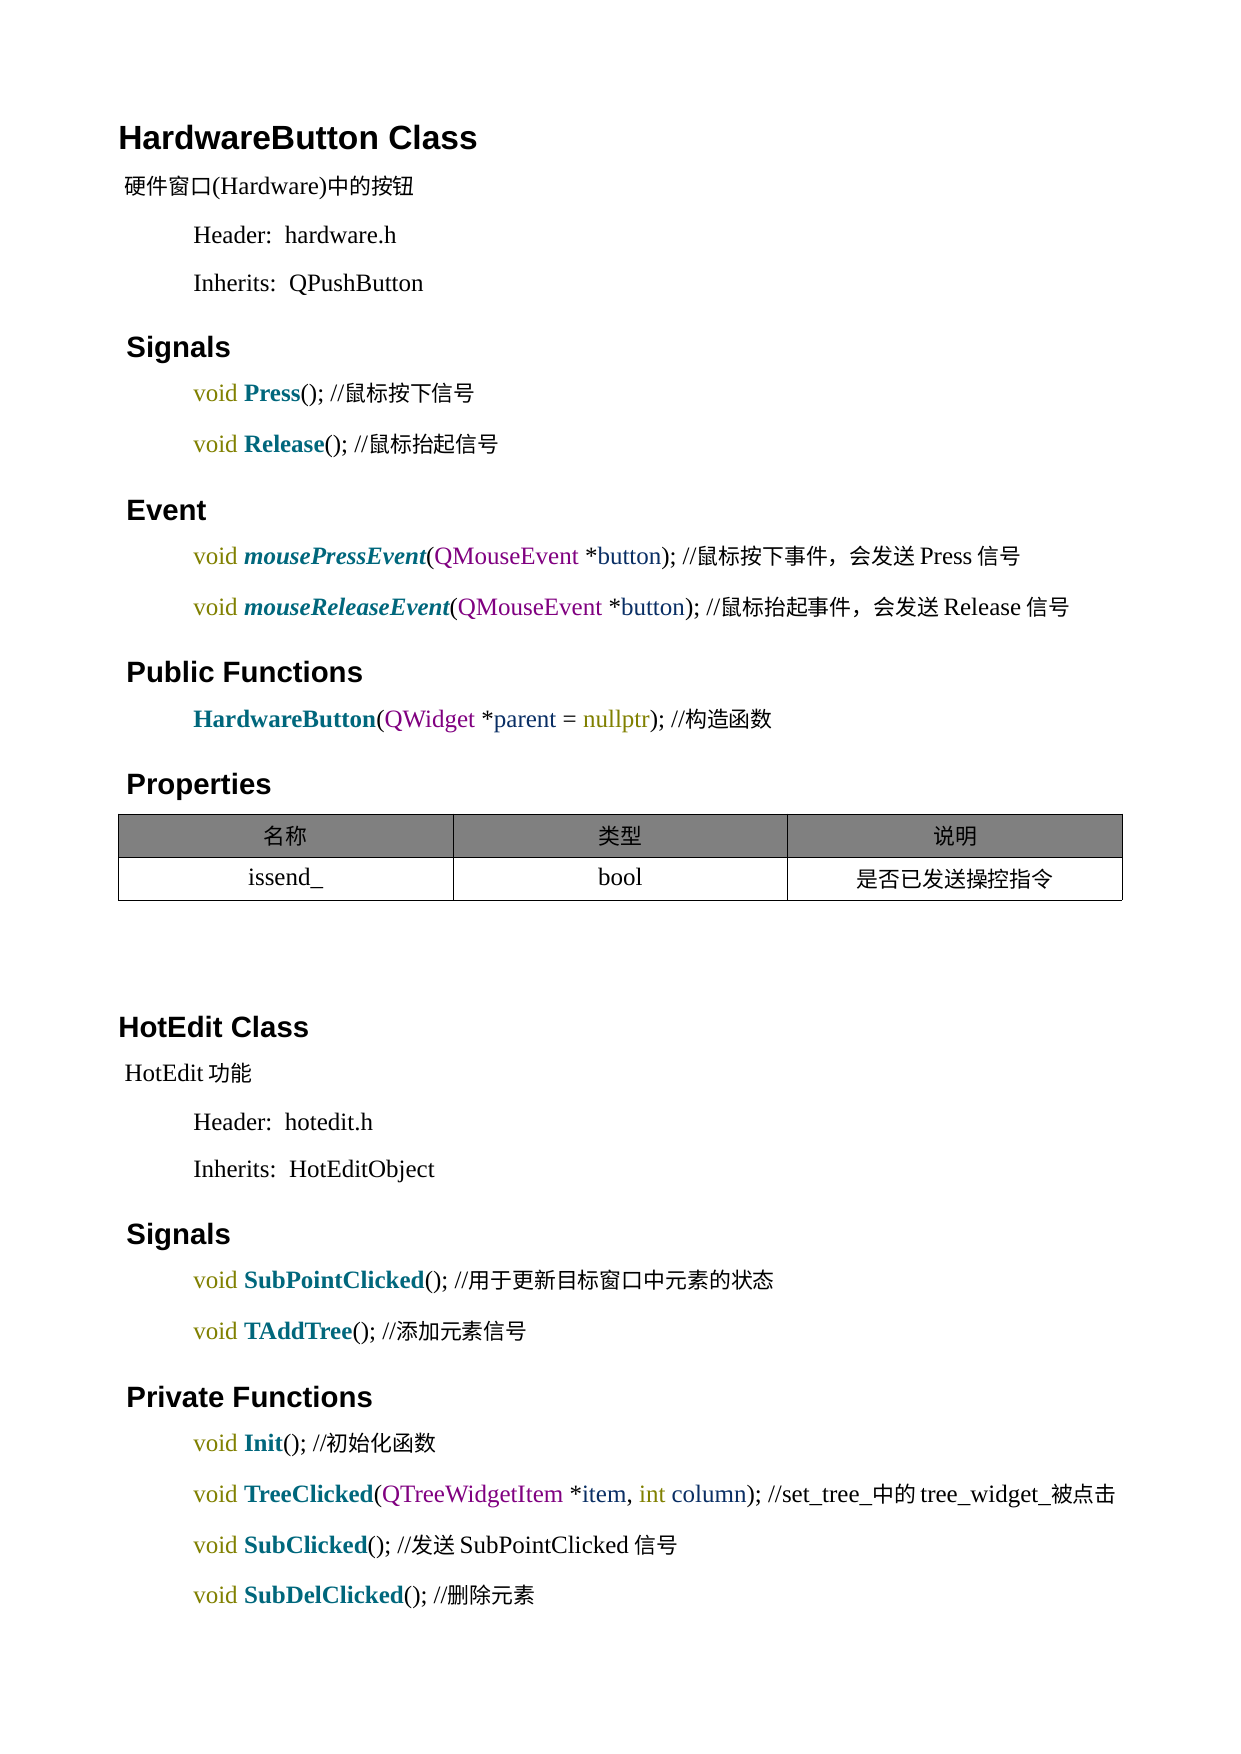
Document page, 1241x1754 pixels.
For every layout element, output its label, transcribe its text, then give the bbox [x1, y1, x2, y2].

subtitle Properties [118, 767, 1122, 801]
table_header 说明 [788, 815, 1122, 857]
text void SubClicked(); //发送SubPointClicked信号 [118, 1528, 1122, 1559]
subtitle HotEdit Class [118, 1010, 1122, 1043]
subtitle Public Functions [118, 655, 1122, 689]
text Inherits: HotEditObject [118, 1154, 1122, 1183]
text HardwareButton(QWidget *parent = nullptr); //构造函数 [118, 702, 1122, 733]
text 硬件窗口(Hardware)中的按钮 [118, 169, 1122, 201]
table_cell 是否已发送操控指令 [788, 858, 1122, 900]
text void SubPointClicked(); //用于更新目标窗口中元素的状态 [118, 1263, 1122, 1295]
text Header: hotedit.h [118, 1107, 1122, 1136]
text void TreeClicked(QTreeWidgetItem *item, int column); //set_tree_中的tree_widget_被点击 [118, 1477, 1122, 1508]
subtitle Signals [118, 330, 1122, 364]
subtitle Event [118, 493, 1122, 526]
text void mouseReleaseEvent(QMouseEvent *button); //鼠标抬起事件，会发送Release信号 [118, 590, 1122, 622]
text HotEdit功能 [118, 1056, 1122, 1088]
subtitle HardwareButton Class [118, 118, 1122, 157]
text void Init(); //初始化函数 [118, 1426, 1122, 1457]
text Inherits: QPushButton [118, 268, 1122, 297]
text void Release(); //鼠标抬起信号 [118, 427, 1122, 459]
text void mousePressEvent(QMouseEvent *button); //鼠标按下事件，会发送Press信号 [118, 539, 1122, 571]
table_header 类型 [454, 815, 787, 857]
table_header 名称 [119, 815, 453, 857]
table_cell bool [454, 858, 787, 900]
subtitle Private Functions [118, 1379, 1122, 1413]
text Header: hardware.h [118, 220, 1122, 249]
text void SubDelClicked(); //删除元素 [118, 1578, 1122, 1610]
text void TAddTree(); //添加元素信号 [118, 1314, 1122, 1346]
subtitle Signals [118, 1217, 1122, 1251]
table_cell issend_ [119, 858, 453, 900]
text void Press(); //鼠标按下信号 [118, 376, 1122, 408]
